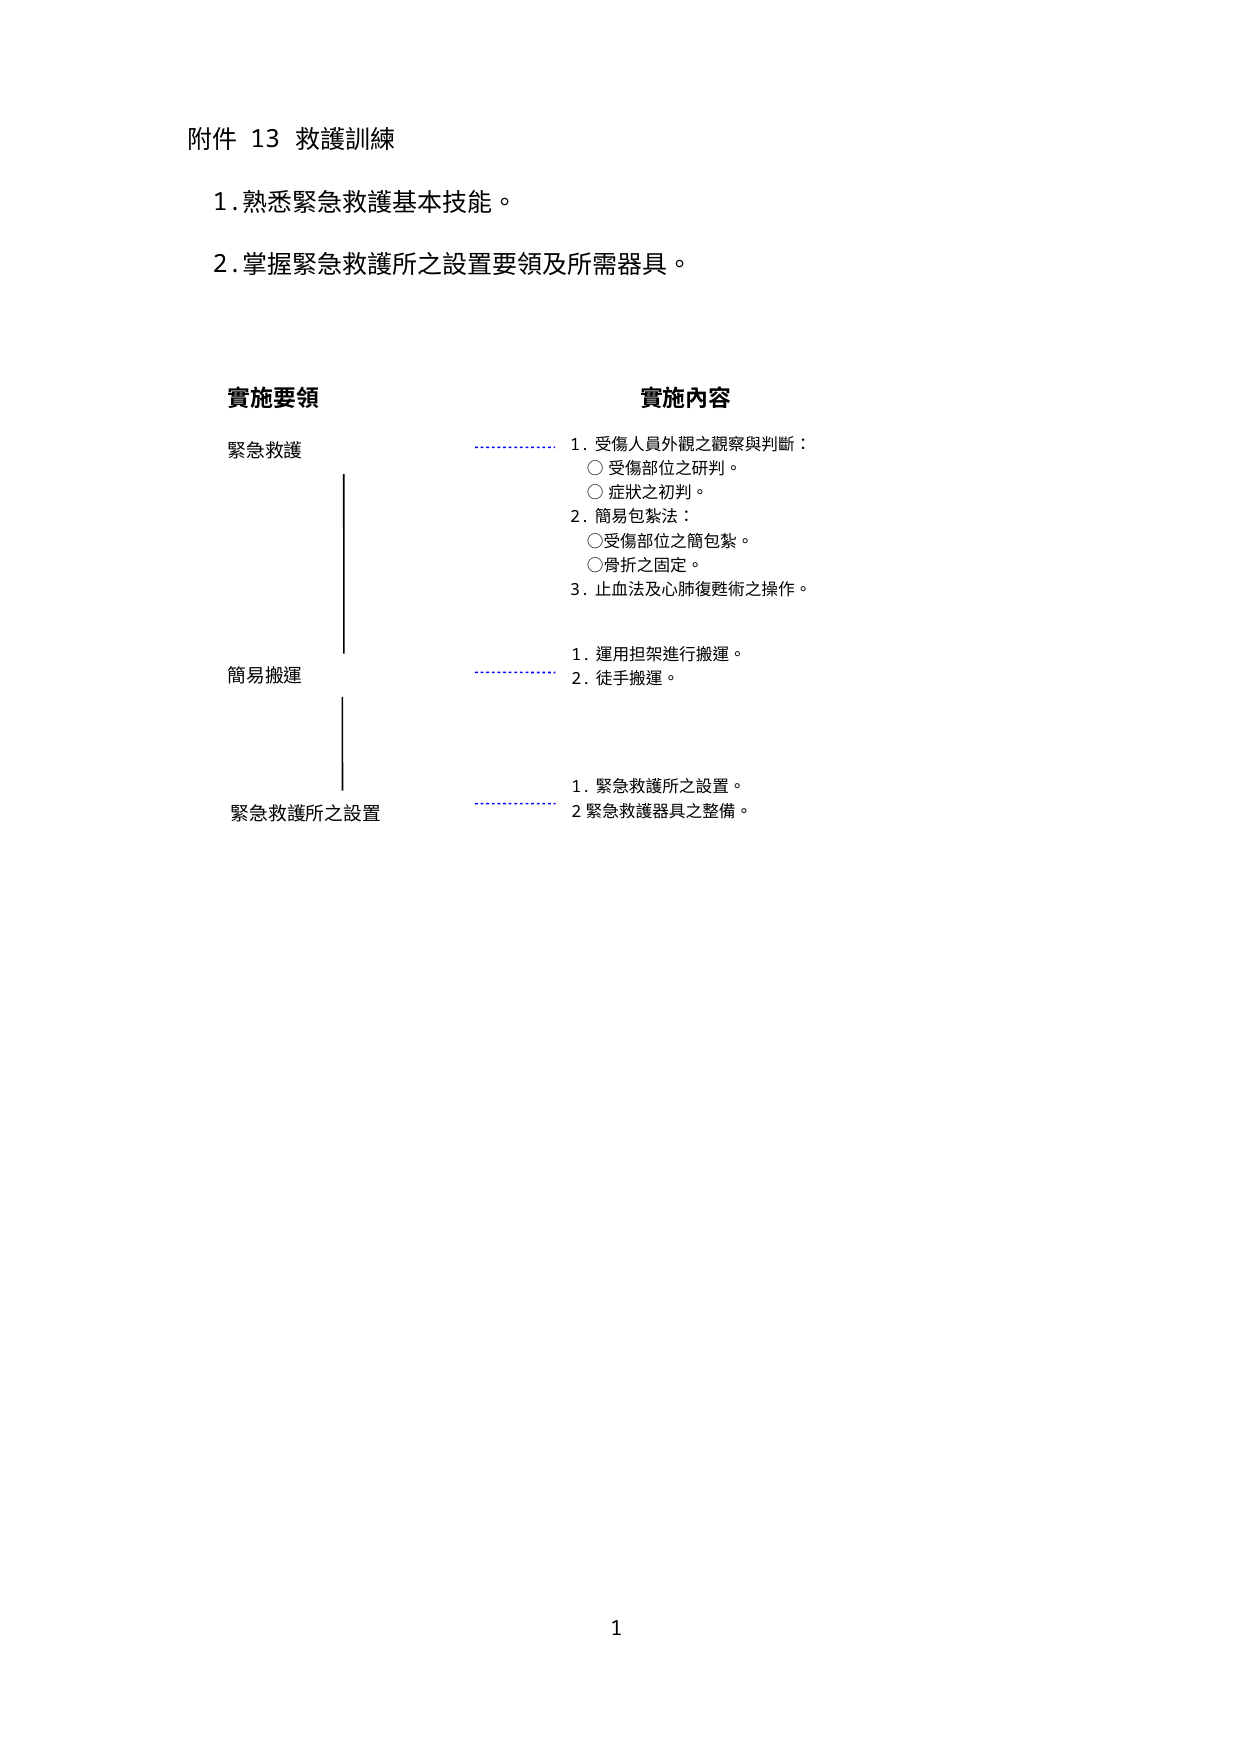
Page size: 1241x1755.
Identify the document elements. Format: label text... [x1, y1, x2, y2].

text 1.熟悉緊急救護基本技能。 [212, 159, 1053, 221]
text 2.掌握緊急救護所之設置要領及所需器具。 [212, 221, 1053, 284]
text 附件 13 救護訓練 [187, 96, 1053, 159]
